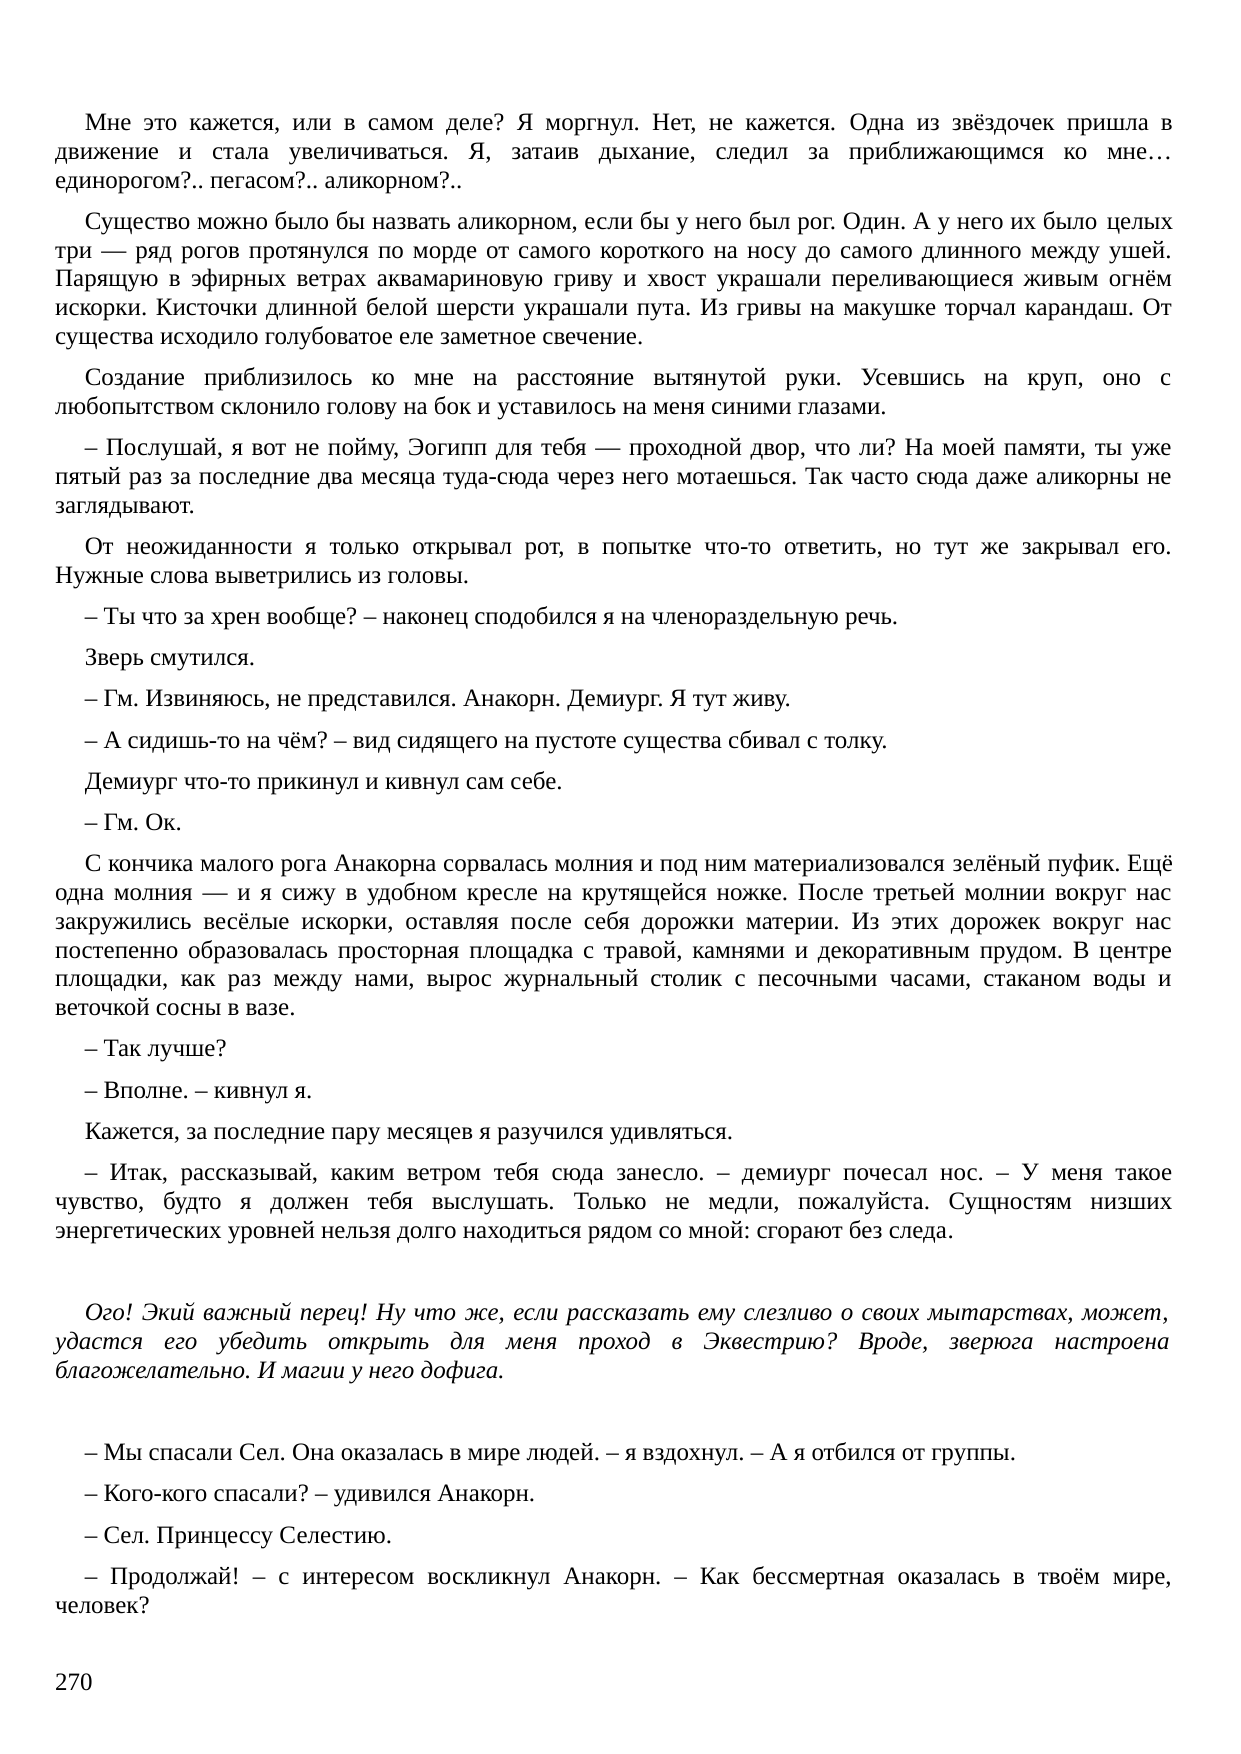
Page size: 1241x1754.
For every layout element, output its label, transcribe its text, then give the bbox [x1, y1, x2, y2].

text – А сидишь-то на чём? – вид сидящего на пустоте существа сбивал с толку. [55, 725, 1173, 753]
text – Кого-кого спасали? – удивился Анакорн. [55, 1478, 1173, 1507]
text Мне это кажется, или в самом деле? Я моргнул. Нет, не кажется. Одна из звёздочек пришла в движение и стала увеличиваться. Я, затаив дыхание, следил за приближающимся ко мне… единорогом?.. пегасом?.. аликорном?.. [55, 107, 1173, 193]
text – Так лучше? [55, 1033, 1173, 1062]
text – Гм. Извиняюсь, не представился. Анакорн. Демиург. Я тут живу. [55, 683, 1173, 712]
text С кончика малого рога Анакорна сорвалась молния и под ним материализовался зелёный пуфик. Ещё одна молния — и я сижу в удобном кресле на крутящейся ножке. После третьей молнии вокруг нас закружились весёлые искорки, оставляя после себя дорожки материи. Из этих дорожек вокруг нас постепенно образовалась просторная площадка с травой, камнями и декоративным прудом. В центре площадки, как раз между нами, вырос журнальный столик с песочными часами, стаканом воды и веточкой сосны в вазе. [55, 848, 1173, 1021]
text Зверь смутился. [55, 642, 1173, 671]
text Создание приблизилось ко мне на расстояние вытянутой руки. Усевшись на круп, оно с любопытством склонило голову на бок и уставилось на меня синими глазами. [55, 362, 1173, 420]
text От неожиданности я только открывал рот, в попытке что-то ответить, но тут же закрывал его. Нужные слова выветрились из головы. [55, 531, 1173, 588]
text Ого! Экий важный перец! Ну что же, если рассказать ему слезливо о своих мытарствах, может, удастся его убедить открыть для меня проход в Эквестрию? Вроде, зверюга настроена благожелательно. И магии у него дофига. [55, 1297, 1173, 1383]
text Существо можно было бы назвать аликорном, если бы у него был рог. Один. А у него их было целых три — ряд рогов протянулся по морде от самого короткого на носу до самого длинного между ушей. Парящую в эфирных ветрах аквамариновую гриву и хвост украшали переливающиеся живым огнём искорки. Кисточки длинной белой шерсти украшали пута. Из гривы на макушке торчал карандаш. От существа исходило голубоватое еле заметное свечение. [55, 206, 1173, 350]
text Демиург что-то прикинул и кивнул сам себе. [55, 766, 1173, 795]
text – Послушай, я вот не пойму, Эогипп для тебя — проходной двор, что ли? На моей памяти, ты уже пятый раз за последние два месяца туда-сюда через него мотаешься. Так часто сюда даже аликорны не заглядывают. [55, 432, 1173, 518]
text – Ты что за хрен вообще? – наконец сподобился я на членораздельную речь. [55, 601, 1173, 630]
text – Вполне. – кивнул я. [55, 1075, 1173, 1103]
text – Продолжай! – с интересом воскликнул Анакорн. – Как бессмертная оказалась в твоём мире, человек? [55, 1561, 1173, 1618]
text Кажется, за последние пару месяцев я разучился удивляться. [55, 1116, 1173, 1145]
text – Итак, рассказывай, каким ветром тебя сюда занесло. – демиург почесал нос. – У меня такое чувство, будто я должен тебя выслушать. Только не медли, пожалуйста. Сущностям низших энергетических уровней нельзя долго находиться рядом со мной: сгорают без следа. [55, 1157, 1173, 1243]
text – Гм. Ок. [55, 807, 1173, 836]
text – Мы спасали Сел. Она оказалась в мире людей. – я вздохнул. – А я отбился от группы. [55, 1437, 1173, 1466]
text – Сел. Принцессу Селестию. [55, 1520, 1173, 1548]
